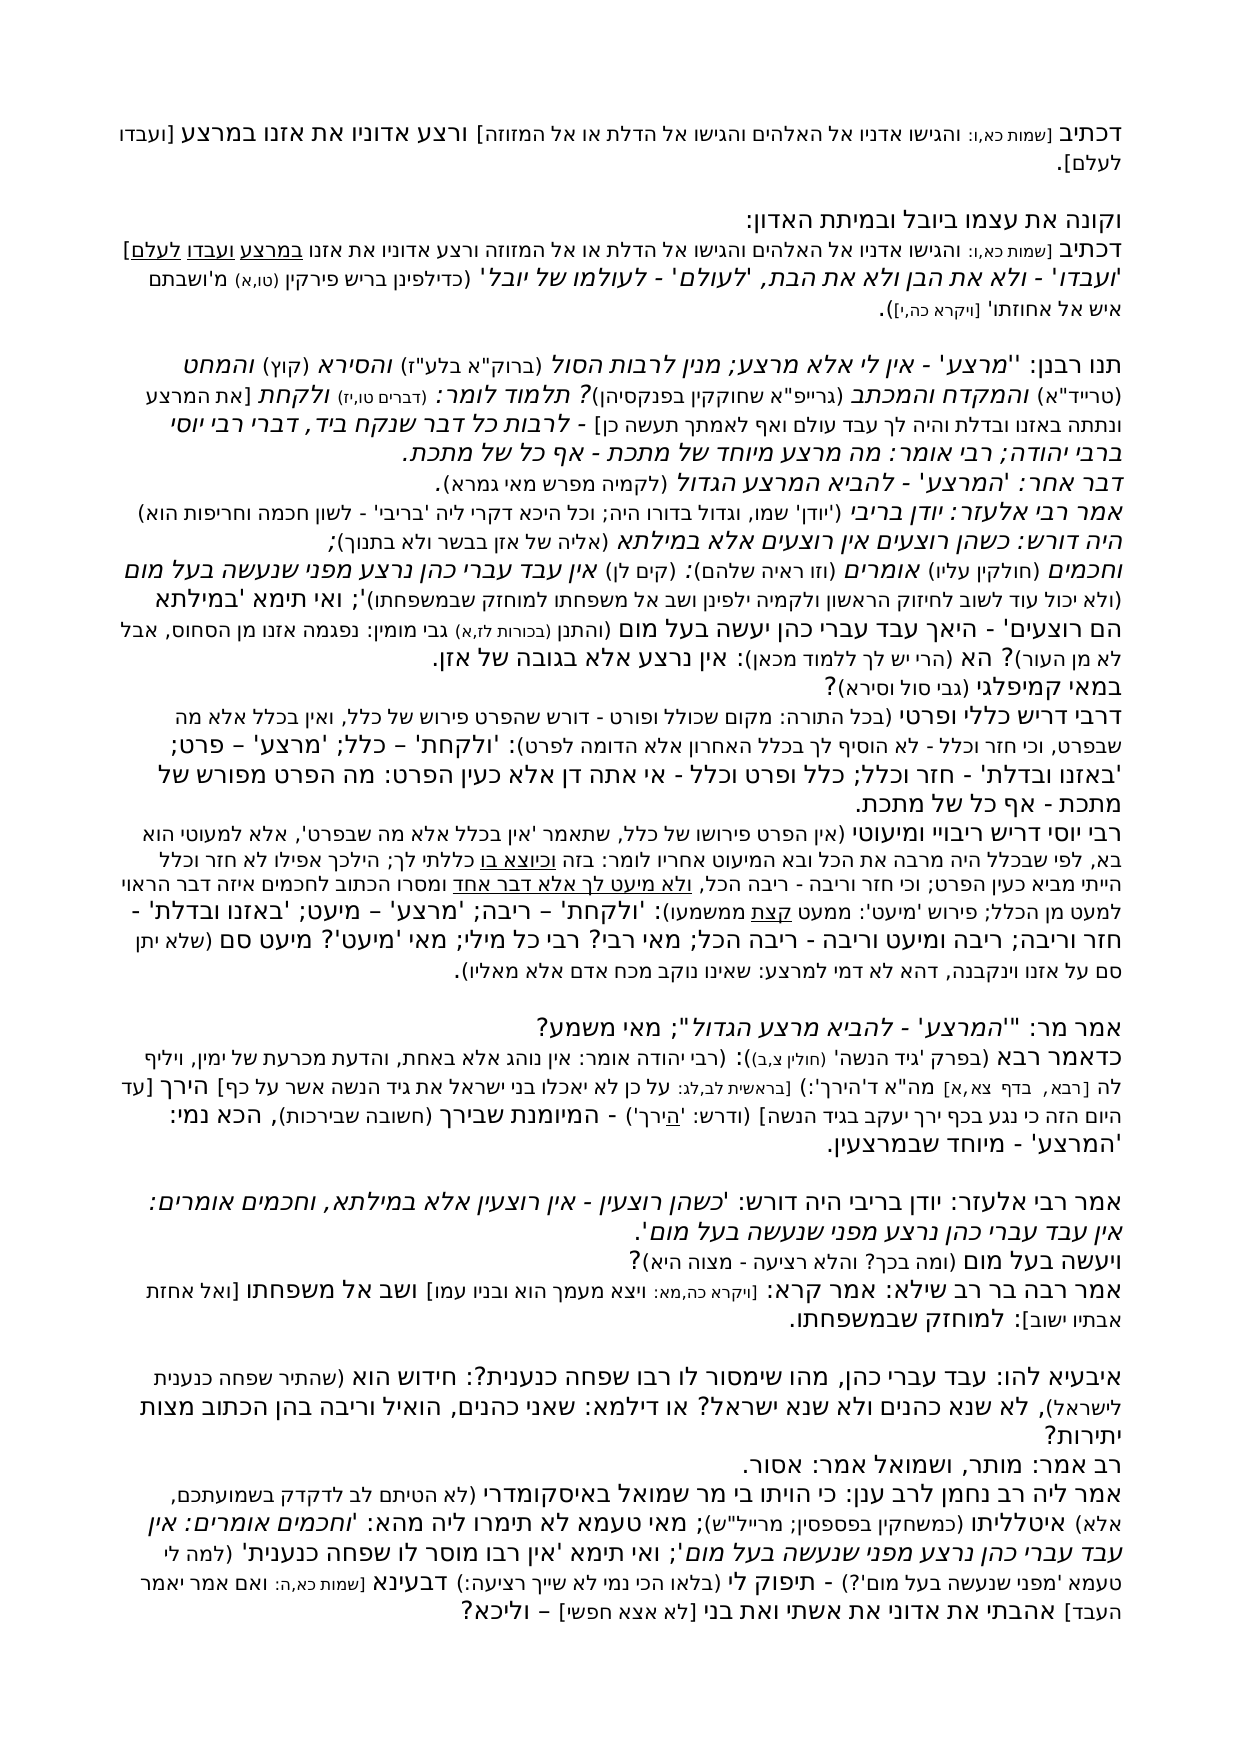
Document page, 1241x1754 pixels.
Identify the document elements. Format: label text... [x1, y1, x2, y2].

text רבי יוסי דריש ריבויי ומיעוטי (אין הפרט פירושו של כלל, שתאמר 'אין בכלל אלא מה שבפרט', אלא למעוטי הוא בא, לפי שבכלל היה מרבה את הכל ובא המיעוט אחריו לומר: בזה וכיוצא בו כללתי לך; הילכך אפילו לא חזר וכלל הייתי מביא כעין הפרט; וכי חזר וריבה - ריבה הכל, ולא מיעט לך אלא דבר אחד ומסרו הכתוב לחכמים איזה דבר הראוי למעט מן הכלל; פירוש 'מיעט': ממעט קצת ממשמעו): 'ולקחת' – ריבה; 'מרצע' – מיעט; 'באזנו ובדלת' - חזר וריבה; ריבה ומיעט וריבה - ריבה הכל; מאי רבי? רבי כל מילי; מאי 'מיעט'? מיעט סם (שלא יתן סם על אזנו וינקבנה, דהא לא דמי למרצע: שאינו נוקב מכח אדם אלא מאליו). [118, 818, 1122, 984]
text כדאמר רבא (בפרק 'גיד הנשה' (חולין צ,ב)): (רבי יהודה אומר: אין נוהג אלא באחת, והדעת מכרעת של ימין, ויליף לה [רבא, בדף צא,א] מה"א ד'הירך':) [בראשית לב,לג: על כן לא יאכלו בני ישראל את גיד הנשה אשר על כף] הירך [עד היום הזה כי נגע בכף ירך יעקב בגיד הנשה] (ודרש: 'הירך') - המיומנת שבירך (חשובה שבירכות), הכא נמי: 'המרצע' - מיוחד שבמרצעין. [118, 1042, 1122, 1159]
text רב אמר: מותר, ושמואל אמר: אסור. [118, 1450, 1122, 1479]
text איבעיא להו: עבד עברי כהן, מהו שימסור לו רבו שפחה כנענית?: חידוש הוא (שהתיר שפחה כנענית לישראל), לא שנא כהנים ולא שנא ישראל? או דילמא: שאני כהנים, הואיל וריבה בהן הכתוב מצות יתירות? [118, 1362, 1122, 1450]
text וחכמים (חולקין עליו) אומרים (וזו ראיה שלהם): (קים לן) אין עבד עברי כהן נרצע מפני שנעשה בעל מום (ולא יכול עוד לשוב לחיזוק הראשון ולקמיה ילפינן ושב אל משפחתו למוחזק שבמשפחתו)'; ואי תימא 'במילתא הם רוצעים' - היאך עבד עברי כהן יעשה בעל מום (והתנן (בכורות לז,א) גבי מומין: נפגמה אזנו מן הסחוס, אבל לא מן העור)? הא (הרי יש לך ללמוד מכאן): אין נרצע אלא בגובה של אזן. [118, 555, 1122, 672]
text דבר אחר: 'המרצע' - להביא המרצע הגדול (לקמיה מפרש מאי גמרא). [118, 468, 1122, 497]
text תנו רבנן: ''מרצע' - אין לי אלא מרצע; מנין לרבות הסול (ברוק"א בלע"ז) והסירא (קוץ) והמחט (טרייד"א) והמקדח והמכתב (גרייפ"א שחוקקין בפנקסיהן)? תלמוד לומר: (דברים טו,יז) ולקחת [את המרצע ונתתה באזנו ובדלת והיה לך עבד עולם ואף לאמתך תעשה כן] - לרבות כל דבר שנקח ביד, דברי רבי יוסי ברבי יהודה; רבי אומר: מה מרצע מיוחד של מתכת - אף כל של מתכת. [118, 351, 1122, 468]
text דרבי דריש כללי ופרטי (בכל התורה: מקום שכולל ופורט - דורש שהפרט פירוש של כלל, ואין בכלל אלא מה שבפרט, וכי חזר וכלל - לא הוסיף לך בכלל האחרון אלא הדומה לפרט): 'ולקחת' – כלל; 'מרצע' – פרט; 'באזנו ובדלת' - חזר וכלל; כלל ופרט וכלל - אי אתה דן אלא כעין הפרט: מה הפרט מפורש של מתכת - אף כל של מתכת. [118, 701, 1122, 818]
text דכתיב [שמות כא,ו: והגישו אדניו אל האלהים והגישו אל הדלת או אל המזוזה] ורצע אדוניו את אזנו במרצע [ועבדו לעלם]. [118, 118, 1122, 176]
text אמר ליה רב נחמן לרב ענן: כי הויתו בי מר שמואל באיסקומדרי (לא הטיתם לב לדקדק בשמועתכם, אלא) איטלליתו (כמשחקין בפספסין; מרייל"ש); מאי טעמא לא תימרו ליה מהא: 'וחכמים אומרים: אין עבד עברי כהן נרצע מפני שנעשה בעל מום'; ואי תימא 'אין רבו מוסר לו שפחה כנענית' (למה לי טעמא 'מפני שנעשה בעל מום'?) - תיפוק לי (בלאו הכי נמי לא שייך רציעה:) דבעינא [שמות כא,ה: ואם אמר יאמר העבד] אהבתי את אדוני את אשתי ואת בני [לא אצא חפשי] – וליכא? [118, 1479, 1122, 1625]
text וקונה את עצמו ביובל ובמיתת האדון: [118, 205, 1122, 234]
text אמר מר: "'המרצע' - להביא מרצע הגדול"; מאי משמע? [118, 1013, 1122, 1042]
text אמר רבי אלעזר: יודן בריבי ('יודן' שמו, וגדול בדורו היה; וכל היכא דקרי ליה 'בריבי' - לשון חכמה וחריפות הוא) היה דורש: כשהן רוצעים אין רוצעים אלא במילתא (אליה של אזן בבשר ולא בתנוך); [118, 497, 1122, 555]
text אמר רבה בר רב שילא: אמר קרא: [ויקרא כה,מא: ויצא מעמך הוא ובניו עמו] ושב אל משפחתו [ואל אחזת אבתיו ישוב]: למוחזק שבמשפחתו. [118, 1275, 1122, 1334]
text אמר רבי אלעזר: יודן בריבי היה דורש: 'כשהן רוצעין - אין רוצעין אלא במילתא, וחכמים אומרים: אין עבד עברי כהן נרצע מפני שנעשה בעל מום'. [118, 1188, 1122, 1246]
text ויעשה בעל מום (ומה בכך? והלא רציעה - מצוה היא)? [118, 1246, 1122, 1275]
text במאי קמיפלגי (גבי סול וסירא)? [118, 672, 1122, 701]
text דכתיב [שמות כא,ו: והגישו אדניו אל האלהים והגישו אל הדלת או אל המזוזה ורצע אדוניו את אזנו במרצע ועבדו לעלם] 'ועבדו' - ולא את הבן ולא את הבת, 'לעולם' - לעולמו של יובל' (כדילפינן בריש פירקין (טו,א) מ'ושבתם איש אל אחוזתו' [ויקרא כה,י]). [118, 234, 1122, 322]
